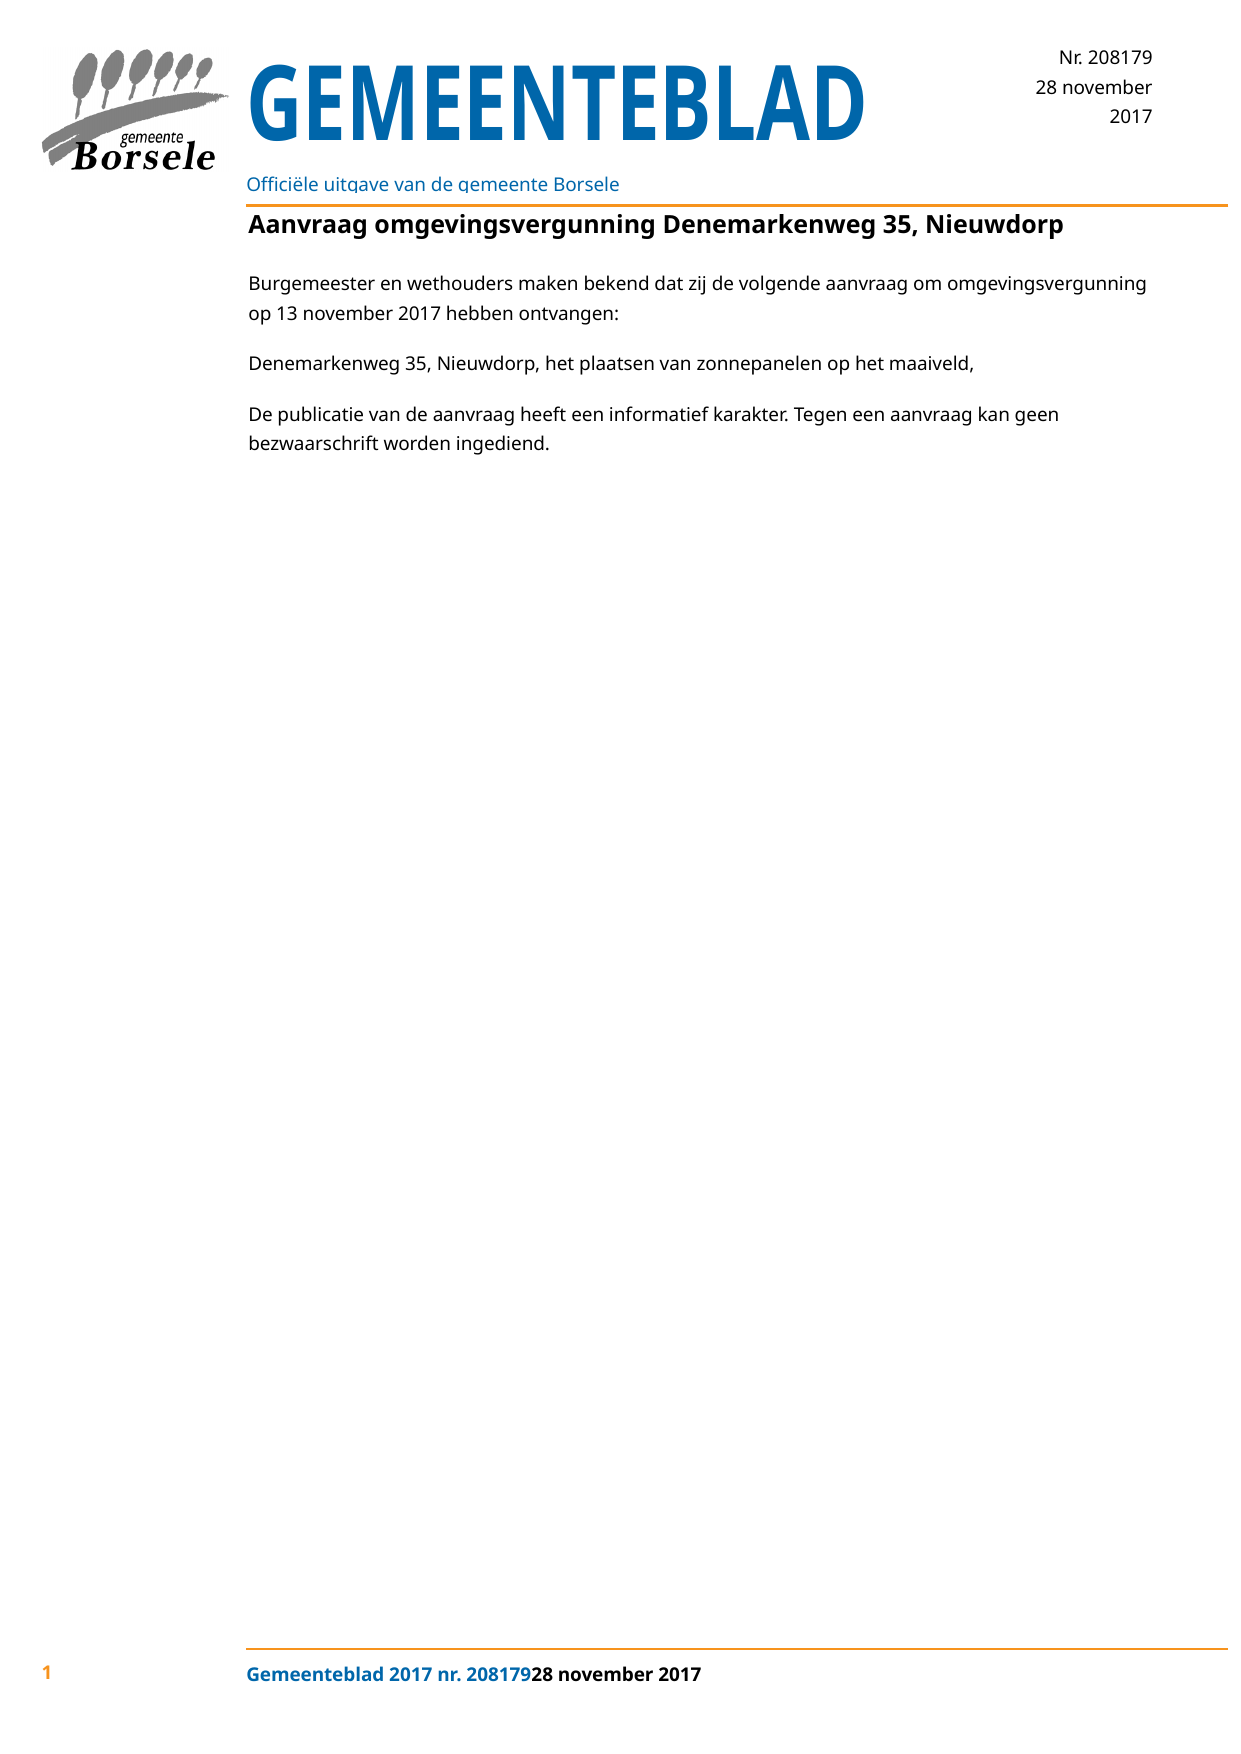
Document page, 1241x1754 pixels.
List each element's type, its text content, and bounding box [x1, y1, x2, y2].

text Burgemeester en wethouders maken bekend dat zij de volgende aanvraag om omgevingsvergunning op 13 november 2017 hebben ontvangen: [248, 270, 1152, 326]
picture [41, 47, 231, 172]
text Aanvraag omgevingsvergunning Denemarkenweg 35, Nieuwdorp [248, 207, 1152, 241]
text Denemarkenweg 35, Nieuwdorp, het plaatsen van zonnepanelen op het maaiveld, [248, 350, 1152, 376]
text De publicatie van de aanvraag heeft een informatief karakter. Tegen een aanvraag kan geen bezwaarschrift worden ingediend. [248, 401, 1152, 456]
